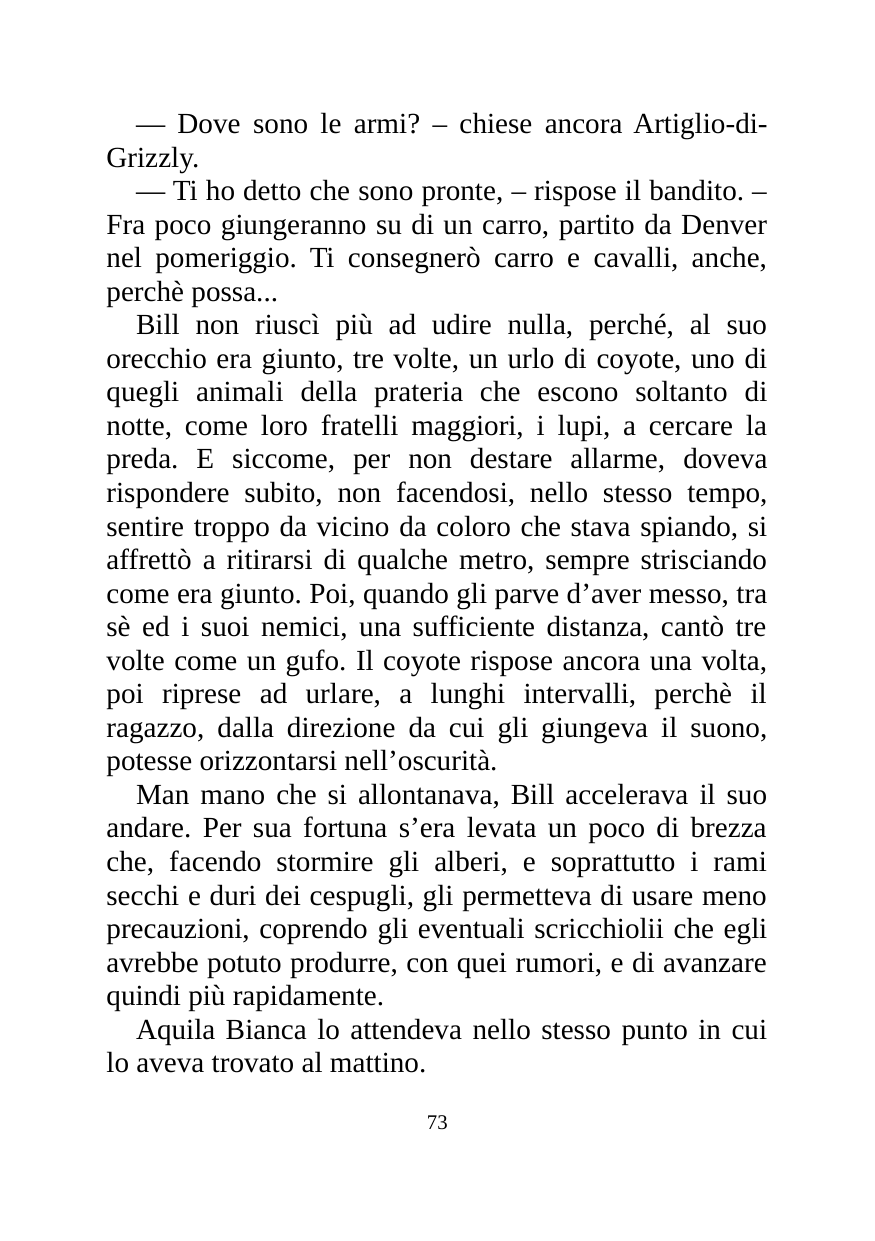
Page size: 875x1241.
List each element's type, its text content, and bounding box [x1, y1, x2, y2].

text Man mano che si allontanava, Bill accelerava il suo andare. Per sua fortuna s’era levata un poco di brezza che, facendo stormire gli alberi, e soprattutto i rami secchi e duri dei cespugli, gli permetteva di usare meno precauzioni, coprendo gli eventuali scricchiolii che egli avrebbe potuto produrre, con quei rumori, e di avanzare quindi più rapidamente. [106, 777, 768, 1012]
text — Ti ho detto che sono pronte, – rispose il bandito. – Fra poco giungeranno su di un carro, partito da Denver nel pomeriggio. Ti consegnerò carro e cavalli, anche, perchè possa... [106, 173, 768, 307]
text Aquila Bianca lo attendeva nello stesso punto in cui lo aveva trovato al mattino. [106, 1012, 768, 1079]
text — Dove sono le armi? – chiese ancora Artiglio-di-Grizzly. [106, 106, 768, 173]
text Bill non riuscì più ad udire nulla, perché, al suo orecchio era giunto, tre volte, un urlo di coyote, uno di quegli animali della prateria che escono soltanto di notte, come loro fratelli maggiori, i lupi, a cercare la preda. E siccome, per non destare allarme, doveva rispondere subito, non facendosi, nello stesso tempo, sentire troppo da vicino da coloro che stava spiando, si affrettò a ritirarsi di qualche metro, sempre strisciando come era giunto. Poi, quando gli parve d’aver messo, tra sè ed i suoi nemici, una sufficiente distanza, cantò tre volte come un gufo. Il coyote rispose ancora una volta, poi riprese ad urlare, a lunghi intervalli, perchè il ragazzo, dalla direzione da cui gli giungeva il suono, potesse orizzontarsi nell’oscurità. [106, 307, 768, 777]
